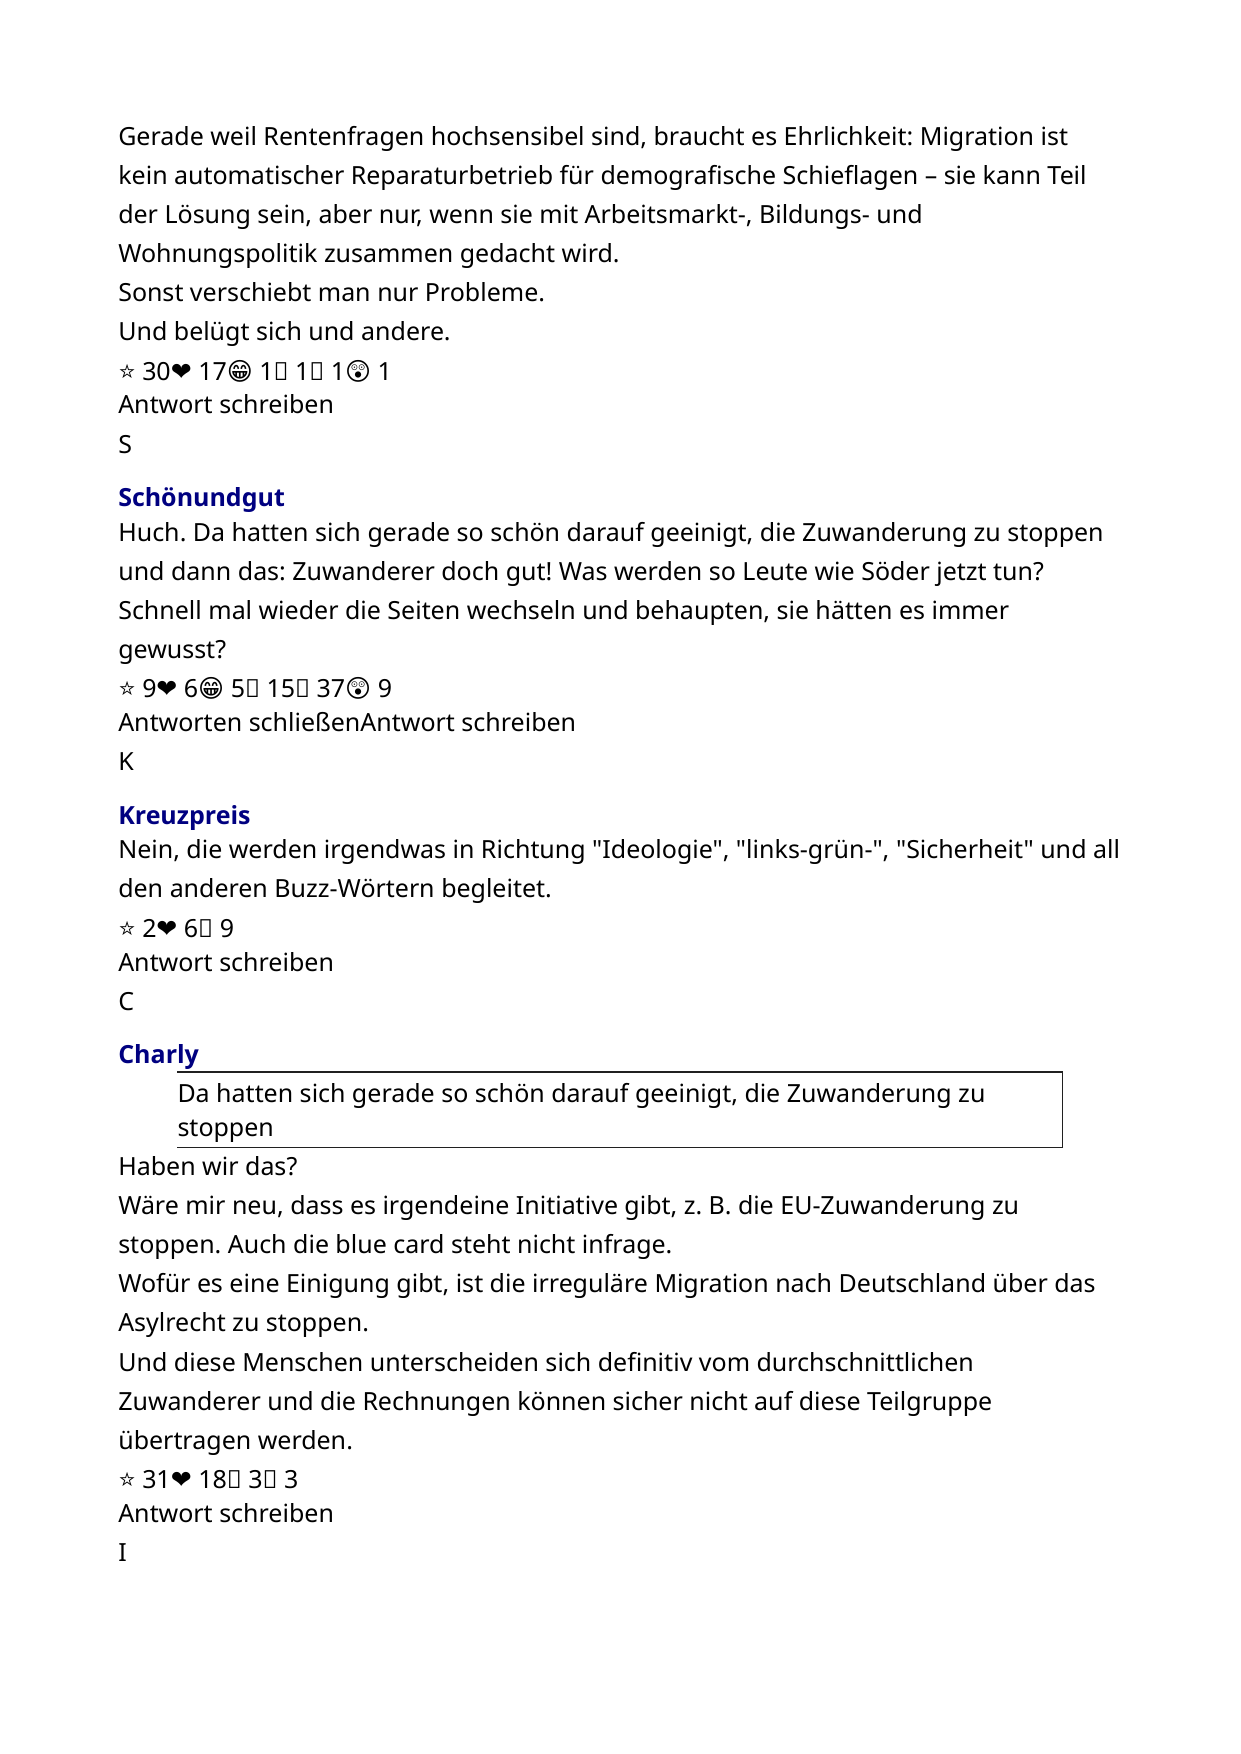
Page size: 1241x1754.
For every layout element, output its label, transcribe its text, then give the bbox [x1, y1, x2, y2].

text ⭐️ 30❤️ 17😁 1🙁 1🤨 1😲 1 [118, 353, 1122, 387]
text Gerade weil Rentenfragen hochsensibel sind, braucht es Ehrlichkeit: Migration ist kein automatischer Reparaturbetrieb für demografische Schieflagen – sie kann Teil der Lösung sein, aber nur, wenn sie mit Arbeitsmarkt-, Bildungs- und Wohnungspolitik zusammen gedacht wird. [118, 118, 1122, 270]
text Antwort schreiben [118, 944, 1122, 978]
subtitle Kreuzpreis [118, 798, 1122, 832]
text ⭐️ 9❤️ 6😁 5🙁 15🤨 37😲 9 [118, 671, 1122, 705]
text ⭐️ 31❤️ 18🙁 3🤨 3 [118, 1462, 1122, 1496]
text Wofür es eine Einigung gibt, ist die irreguläre Migration nach Deutschland über das Asylrecht zu stoppen. [118, 1266, 1122, 1339]
text Wäre mir neu, dass es irgendeine Initiative gibt, z. B. die EU-Zuwanderung zu stoppen. Auch die blue card steht nicht infrage. [118, 1187, 1122, 1261]
text Und belügt sich und andere. [118, 314, 1122, 348]
text I [118, 1535, 1122, 1569]
text Haben wir das? [118, 1148, 1122, 1182]
subtitle Charly [118, 1037, 1122, 1071]
text S [118, 426, 1122, 460]
text Da hatten sich gerade so schön darauf geeinigt, die Zuwanderung zu stoppen [177, 1073, 1062, 1147]
text Nein, die werden irgendwas in Richtung "Ideologie", "links-grün-", "Sicherheit" und all den anderen Buzz-Wörtern begleitet. [118, 832, 1122, 905]
text K [118, 744, 1122, 778]
text Sonst verschiebt man nur Probleme. [118, 275, 1122, 309]
text Antwort schreiben [118, 387, 1122, 421]
text C [118, 983, 1122, 1017]
text Antworten schließenAntwort schreiben [118, 705, 1122, 739]
text Antwort schreiben [118, 1496, 1122, 1530]
subtitle Schönundgut [118, 480, 1122, 514]
text Huch. Da hatten sich gerade so schön darauf geeinigt, die Zuwanderung zu stoppen und dann das: Zuwanderer doch gut! Was werden so Leute wie Söder jetzt tun? Schnell mal wieder die Seiten wechseln und behaupten, sie hätten es immer gewusst? [118, 514, 1122, 666]
text ⭐️ 2❤️ 6🤨 9 [118, 910, 1122, 944]
text Und diese Menschen unterscheiden sich definitiv vom durchschnittlichen Zuwanderer und die Rechnungen können sicher nicht auf diese Teilgruppe übertragen werden. [118, 1344, 1122, 1457]
